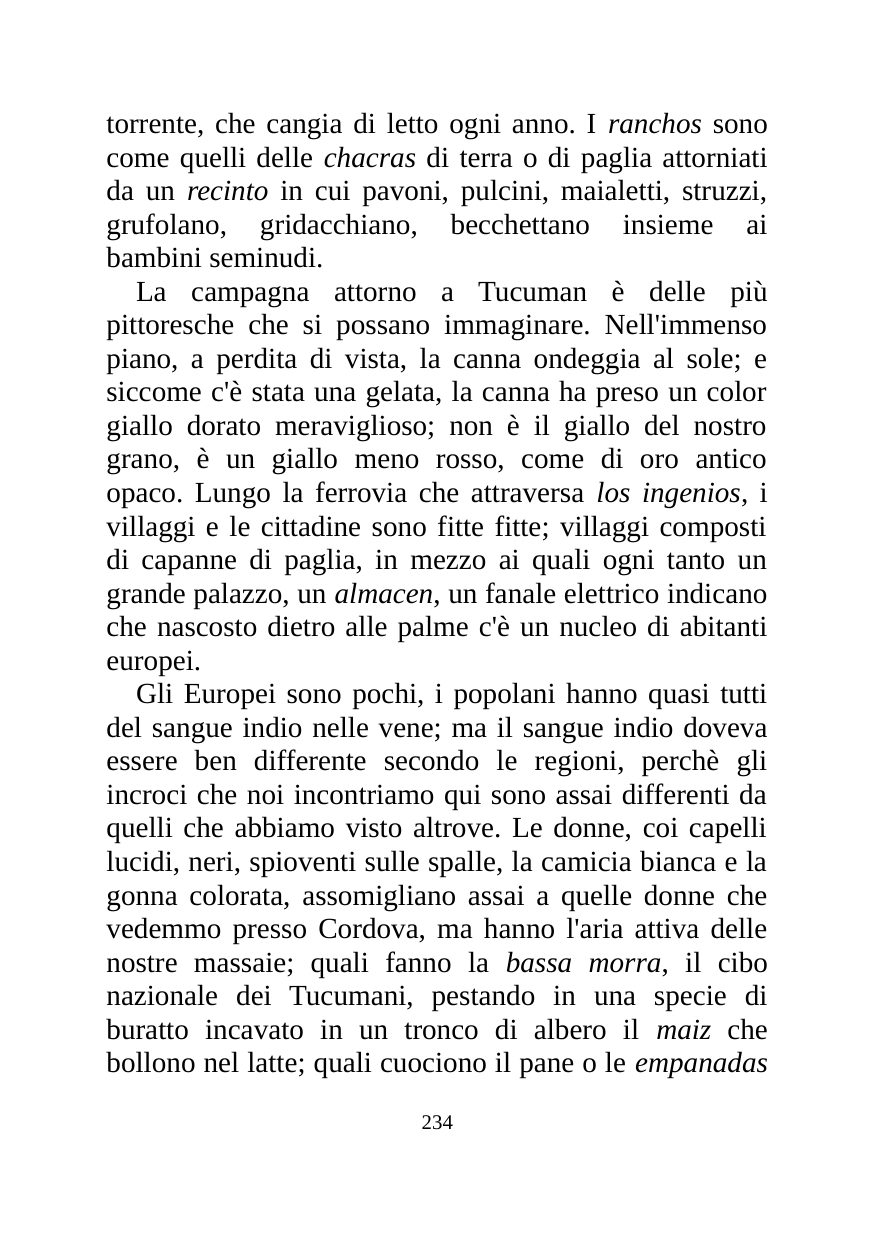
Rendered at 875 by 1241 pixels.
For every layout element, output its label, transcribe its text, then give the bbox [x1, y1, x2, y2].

text torrente, che cangia di letto ogni anno. I ranchos sono come quelli delle chacras di terra o di paglia attorniati da un recinto in cui pavoni, pulcini, maialetti, struzzi, grufolano, gridacchiano, becchettano insieme ai bambini seminudi. [106, 106, 768, 274]
text Gli Europei sono pochi, i popolani hanno quasi tutti del sangue indio nelle vene; ma il sangue indio doveva essere ben differente secondo le regioni, perchè gli incroci che noi incontriamo qui sono assai differenti da quelli che abbiamo visto altrove. Le donne, coi capelli lucidi, neri, spioventi sulle spalle, la camicia bianca e la gonna colorata, assomigliano assai a quelle donne che vedemmo presso Cordova, ma hanno l'aria attiva delle nostre massaie; quali fanno la bassa morra, il cibo nazionale dei Tucumani, pestando in una specie di buratto incavato in un tronco di albero il maiz che bollono nel latte; quali cuociono il pane o le empanadas [106, 676, 768, 1079]
text La campagna attorno a Tucuman è delle più pittoresche che si possano immaginare. Nell'immenso piano, a perdita di vista, la canna ondeggia al sole; e siccome c'è stata una gelata, la canna ha preso un color giallo dorato meraviglioso; non è il giallo del nostro grano, è un giallo meno rosso, come di oro antico opaco. Lungo la ferrovia che attraversa los ingenios, i villaggi e le cittadine sono fitte fitte; villaggi composti di capanne di paglia, in mezzo ai quali ogni tanto un grande palazzo, un almacen, un fanale elettrico indicano che nascosto dietro alle palme c'è un nucleo di abitanti europei. [106, 274, 768, 676]
